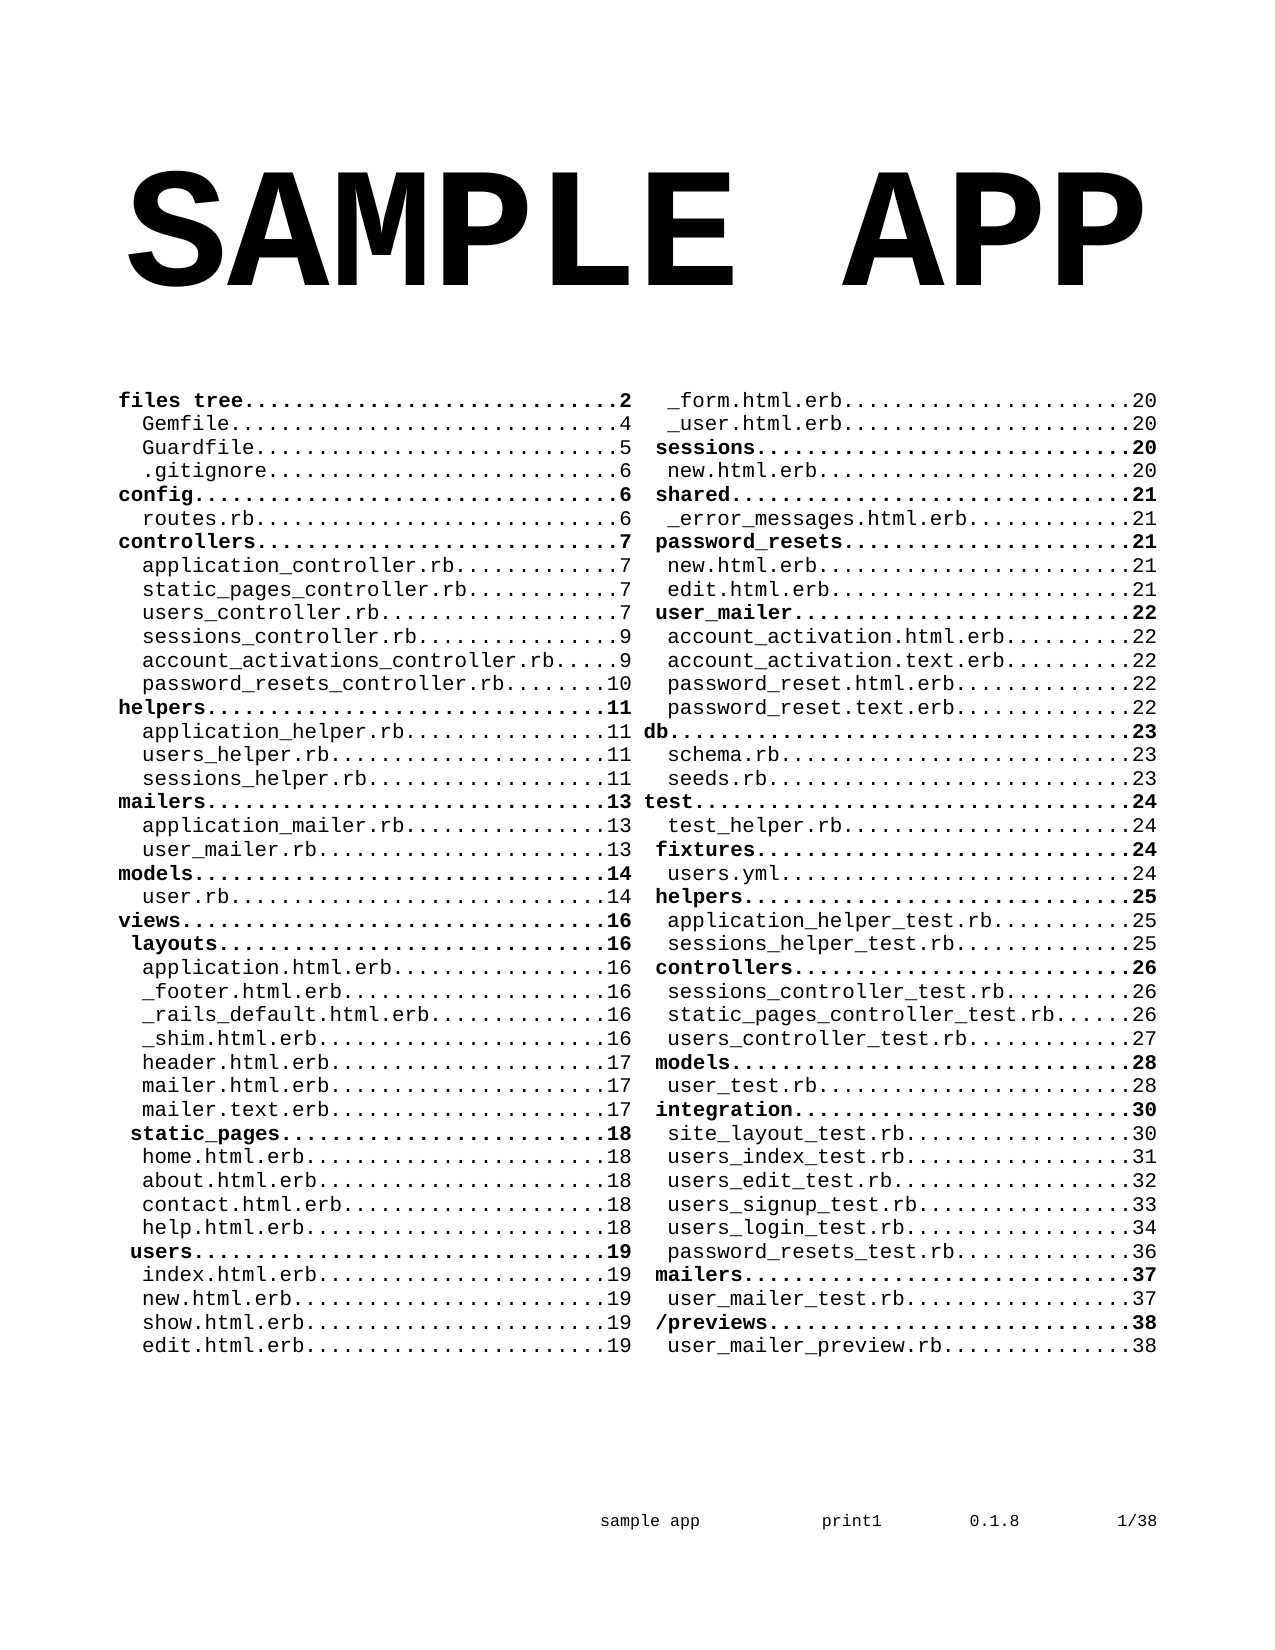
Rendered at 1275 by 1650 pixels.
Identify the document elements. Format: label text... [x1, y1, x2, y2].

text test_helper.rb 24 [667, 815, 1157, 839]
text sessions_controller_test.rb 26 [667, 981, 1157, 1004]
text _rails_default.html.erb 16 [142, 1004, 632, 1028]
text account_activation.html.erb 22 [667, 626, 1157, 650]
text new.html.erb 21 [667, 555, 1157, 579]
text mailer.text.erb 17 [142, 1099, 632, 1123]
text users 19 [130, 1241, 632, 1264]
text seeds.rb 23 [667, 768, 1157, 792]
text db 23 [643, 721, 1157, 744]
text integration 30 [655, 1099, 1157, 1123]
text static_pages_controller.rb 7 [142, 579, 632, 602]
text password_resets_controller.rb 10 [142, 673, 632, 697]
text views 16 [118, 910, 632, 933]
text static_pages 18 [130, 1123, 632, 1146]
text account_activations_controller.rb 9 [142, 650, 632, 673]
text _form.html.erb 20 [667, 389, 1157, 413]
text application_helper_test.rb 25 [667, 910, 1157, 933]
text application_controller.rb 7 [142, 555, 632, 579]
text edit.html.erb 19 [142, 1335, 632, 1359]
text Guardfile 5 [142, 437, 632, 461]
text users_controller_test.rb 27 [667, 1028, 1157, 1052]
text mailer.html.erb 17 [142, 1075, 632, 1099]
text .gitignore 6 [142, 461, 632, 484]
text sessions_helper.rb 11 [142, 768, 632, 792]
text show.html.erb 19 [142, 1312, 632, 1335]
text _error_messages.html.erb 21 [667, 508, 1157, 531]
text sessions 20 [655, 437, 1157, 461]
text schema.rb 23 [667, 744, 1157, 768]
text config 6 [118, 484, 632, 508]
text mailers 37 [655, 1264, 1157, 1288]
text users.yml 24 [667, 862, 1157, 886]
text shared 21 [655, 484, 1157, 508]
text application_helper.rb 11 [142, 721, 632, 744]
text users_controller.rb 7 [142, 602, 632, 626]
text user_test.rb 28 [667, 1075, 1157, 1099]
text controllers 7 [118, 531, 632, 555]
text edit.html.erb 21 [667, 579, 1157, 602]
text new.html.erb 20 [667, 461, 1157, 484]
text users_helper.rb 11 [142, 744, 632, 768]
title SAMPLE APP [118, 143, 1157, 337]
text account_activation.text.erb 22 [667, 650, 1157, 673]
text user_mailer_test.rb 37 [667, 1288, 1157, 1312]
text users_login_test.rb 34 [667, 1217, 1157, 1241]
text /previews 38 [655, 1312, 1157, 1335]
text static_pages_controller_test.rb 26 [667, 1004, 1157, 1028]
text Gemfile 4 [142, 413, 632, 437]
text sessions_controller.rb 9 [142, 626, 632, 650]
text help.html.erb 18 [142, 1217, 632, 1241]
text password_resets 21 [655, 531, 1157, 555]
text header.html.erb 17 [142, 1052, 632, 1075]
text users_edit_test.rb 32 [667, 1170, 1157, 1193]
text _shim.html.erb 16 [142, 1028, 632, 1052]
text user_mailer.rb 13 [142, 839, 632, 862]
text _footer.html.erb 16 [142, 981, 632, 1004]
text site_layout_test.rb 30 [667, 1123, 1157, 1146]
text password_reset.html.erb 22 [667, 673, 1157, 697]
text password_resets_test.rb 36 [667, 1241, 1157, 1264]
text user_mailer 22 [655, 602, 1157, 626]
text home.html.erb 18 [142, 1146, 632, 1170]
text application_mailer.rb 13 [142, 815, 632, 839]
text files tree 2 [118, 389, 632, 413]
text models 14 [118, 862, 632, 886]
text test 24 [643, 792, 1157, 815]
text _user.html.erb 20 [667, 413, 1157, 437]
text users_signup_test.rb 33 [667, 1193, 1157, 1217]
text sessions_helper_test.rb 25 [667, 933, 1157, 957]
text user.rb 14 [142, 886, 632, 910]
text layouts 16 [130, 933, 632, 957]
text user_mailer_preview.rb 38 [667, 1335, 1157, 1359]
text users_index_test.rb 31 [667, 1146, 1157, 1170]
text controllers 26 [655, 957, 1157, 981]
text fixtures 24 [655, 839, 1157, 862]
text helpers 11 [118, 697, 632, 721]
text application.html.erb 16 [142, 957, 632, 981]
text mailers 13 [118, 792, 632, 815]
text helpers 25 [655, 886, 1157, 910]
text routes.rb 6 [142, 508, 632, 531]
text password_reset.text.erb 22 [667, 697, 1157, 721]
text contact.html.erb 18 [142, 1193, 632, 1217]
text new.html.erb 19 [142, 1288, 632, 1312]
text about.html.erb 18 [142, 1170, 632, 1193]
text models 28 [655, 1052, 1157, 1075]
text index.html.erb 19 [142, 1264, 632, 1288]
